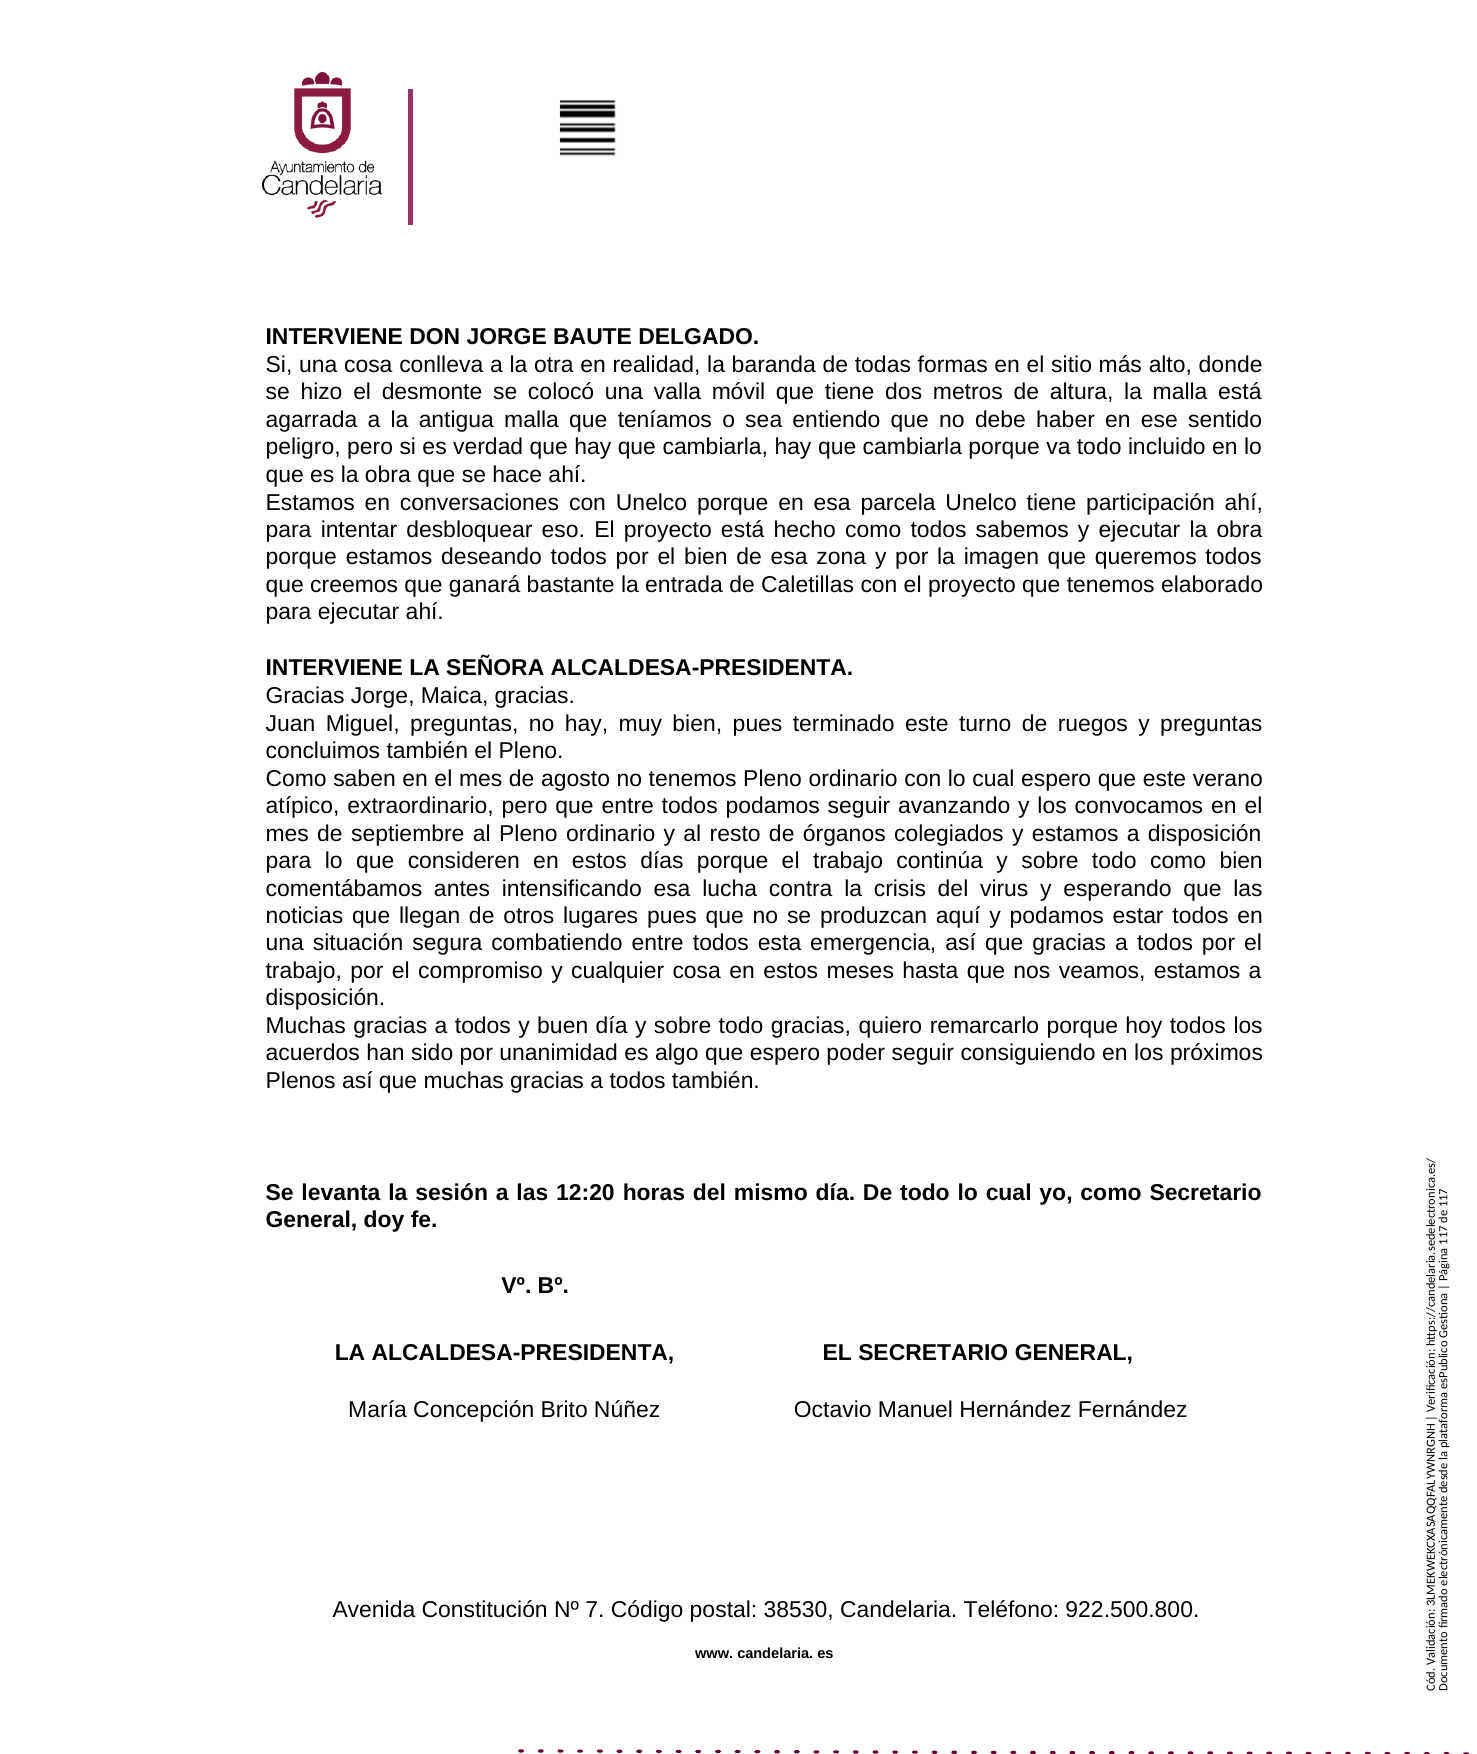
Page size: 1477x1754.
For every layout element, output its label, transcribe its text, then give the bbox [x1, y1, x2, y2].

text Gracias Jorge, Maica, gracias. [265, 682, 1263, 708]
text Juan Miguel, preguntas, no hay, muy bien, pues terminado este turno de ruegos y preguntas concluimos también el Pleno. [265, 709, 1263, 763]
text LA ALCALDESA-PRESIDENTA, EL SECRETARIO GENERAL, [264, 1339, 1269, 1365]
text Como saben en el mes de agosto no tenemos Pleno ordinario con lo cual espero que este verano atípico, extraordinario, pero que entre todos podamos seguir avanzando y los convocamos en el mes de septiembre al Pleno ordinario y al resto de órganos colegiados y estamos a disposición para lo que consideren en estos días porque el trabajo continúa y sobre todo como bien comentábamos antes intensificando esa lucha contra la crisis del virus y esperando que las noticias que llegan de otros lugares pues que no se produzcan aquí y podamos estar todos en una situación segura combatiendo entre todos esta emergencia, así que gracias a todos por el trabajo, por el compromiso y cualquier cosa en estos meses hasta que nos veamos, estamos a disposición. [265, 765, 1263, 1010]
text Muchas gracias a todos y buen día y sobre todo gracias, quiero remarcarlo porque hoy todos los acuerdos han sido por unanimidad es algo que espero poder seguir consiguiendo en los próximos Plenos así que muchas gracias a todos también. [265, 1012, 1263, 1093]
text Se levanta la sesión a las 12:20 horas del mismo día. De todo lo cual yo, como Secretario General, doy fe. [265, 1179, 1263, 1232]
text INTERVIENE DON JORGE BAUTE DELGADO. [265, 323, 1263, 350]
text INTERVIENE LA SEÑORA ALCALDESA-PRESIDENTA. [265, 654, 1263, 680]
text Si, una cosa conlleva a la otra en realidad, la baranda de todas formas en el sitio más alto, donde se hizo el desmonte se colocó una valla móvil que tiene dos metros de altura, la malla está agarrada a la antigua malla que teníamos o sea entiendo que no debe haber en ese sentido peligro, pero si es verdad que hay que cambiarla, hay que cambiarla porque va todo incluido en lo que es la obra que se hace ahí. [265, 351, 1263, 487]
text María Concepción Brito Núñez Octavio Manuel Hernández Fernández [265, 1396, 1263, 1422]
text Estamos en conversaciones con Unelco porque en esa parcela Unelco tiene participación ahí, para intentar desbloquear eso. El proyecto está hecho como todos sabemos y ejecutar la obra porque estamos deseando todos por el bien de esa zona y por la imagen que queremos todos que creemos que ganará bastante la entrada de Caletillas con el proyecto que tenemos elaborado para ejecutar ahí. [265, 488, 1263, 624]
text Vº. Bº. [265, 1272, 1263, 1299]
